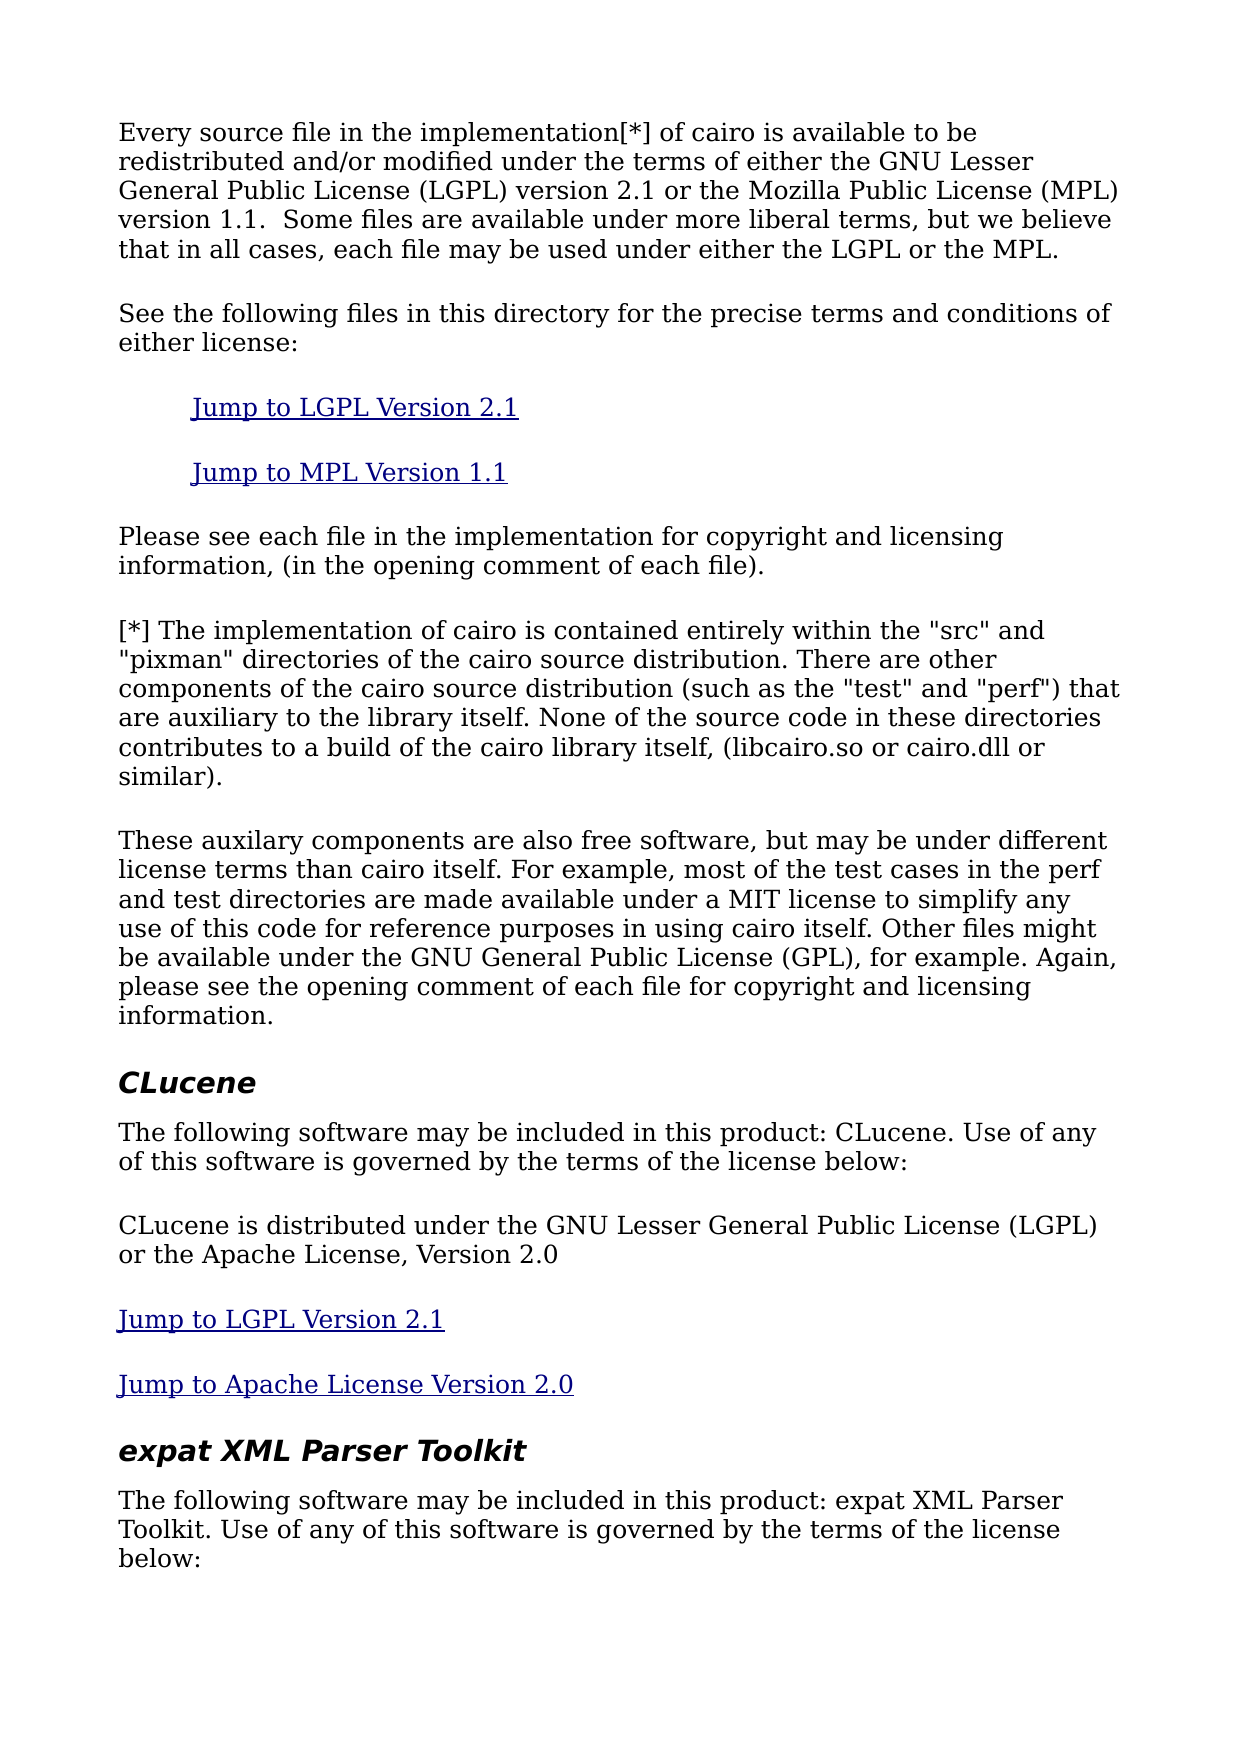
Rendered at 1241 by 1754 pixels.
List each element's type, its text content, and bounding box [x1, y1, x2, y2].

text [*] The implementation of cairo is contained entirely within the "src" and "pixman" directories of the cairo source distribution. There are other components of the cairo source distribution (such as the "test" and "perf") that are auxiliary to the library itself. None of the source code in these directories contributes to a build of the cairo library itself, (libcairo.so or cairo.dll or similar). [118, 616, 1122, 791]
text CLucene is distributed under the GNU Lesser General Public License (LGPL) or the Apache License, Version 2.0 [118, 1211, 1122, 1270]
text Jump to LGPL Version 2.1 [118, 1305, 1122, 1334]
text The following software may be included in this product: expat XML Parser Toolkit. Use of any of this software is governed by the terms of the license below: [118, 1486, 1122, 1573]
subtitle CLucene [118, 1066, 1122, 1100]
text Every source file in the implementation[*] of cairo is available to be redistributed and/or modified under the terms of either the GNU Lesser General Public License (LGPL) version 2.1 or the Mozilla Public License (MPL) version 1.1. Some files are available under more liberal terms, but we believe that in all cases, each file may be used under either the LGPL or the MPL. [118, 118, 1122, 264]
text Please see each file in the implementation for copyright and licensing information, (in the opening comment of each file). [118, 522, 1122, 581]
text Jump to Apache License Version 2.0 [118, 1370, 1122, 1399]
text See the following files in this directory for the precise terms and conditions of either license: [118, 299, 1122, 358]
subtitle expat XML Parser Toolkit [118, 1434, 1122, 1468]
text Jump to MPL Version 1.1 [118, 458, 1122, 487]
text Jump to LGPL Version 2.1 [118, 393, 1122, 422]
text The following software may be included in this product: CLucene. Use of any of this software is governed by the terms of the license below: [118, 1118, 1122, 1176]
text These auxilary components are also free software, but may be under different license terms than cairo itself. For example, most of the test cases in the perf and test directories are made available under a MIT license to simplify any use of this code for reference purposes in using cairo itself. Other files might be available under the GNU General Public License (GPL), for example. Again, please see the opening comment of each file for copyright and licensing information. [118, 826, 1122, 1031]
